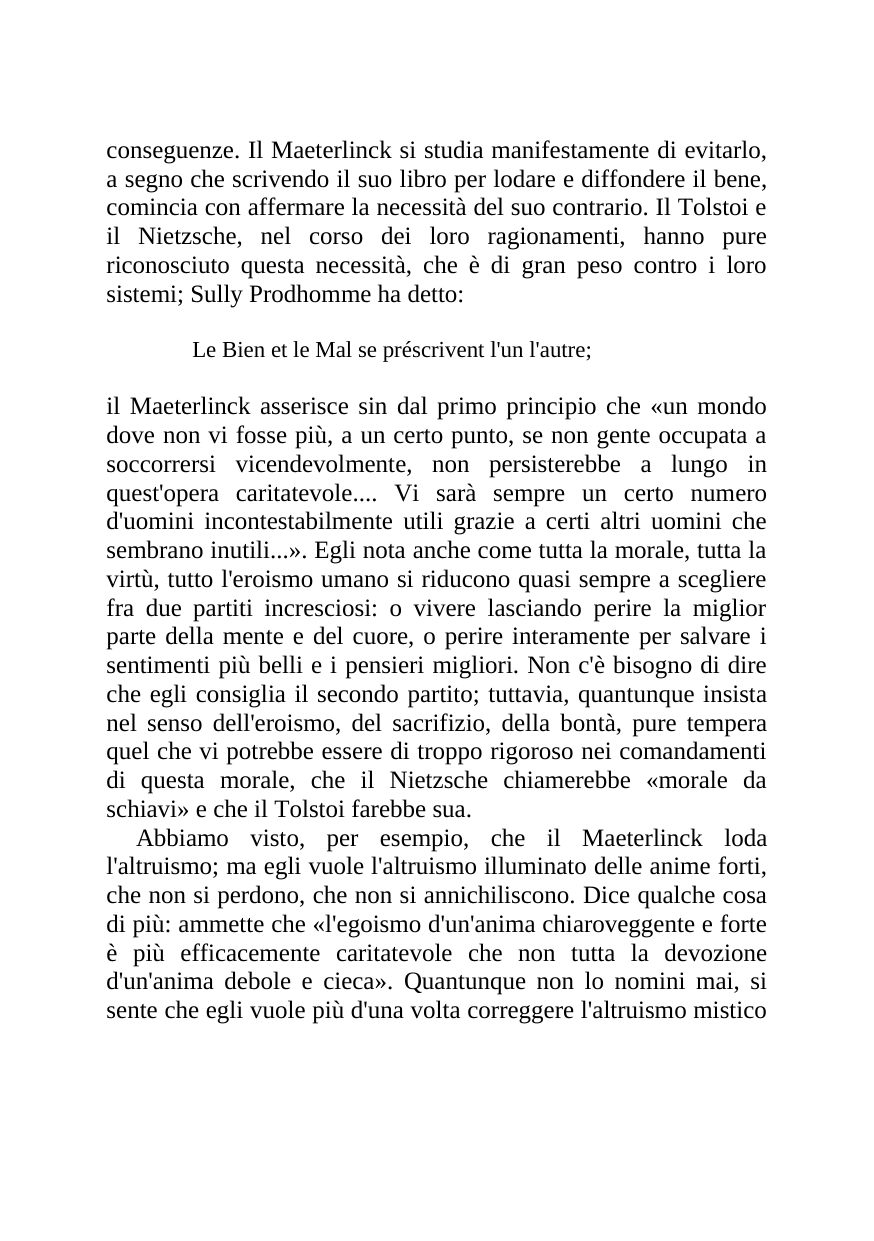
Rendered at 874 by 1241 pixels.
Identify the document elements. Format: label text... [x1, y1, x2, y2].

text il Maeterlinck asserisce sin dal primo principio che «un mondo dove non vi fosse più, a un certo punto, se non gente occupata a soccorrersi vicendevolmente, non persisterebbe a lungo in quest'opera caritatevole.... Vi sarà sempre un certo numero d'uomini incontestabilmente utili grazie a certi altri uomini che sembrano inutili...». Egli nota anche come tutta la morale, tutta la virtù, tutto l'eroismo umano si riducono quasi sempre a scegliere fra due partiti incresciosi: o vivere lasciando perire la miglior parte della mente e del cuore, o perire interamente per salvare i sentimenti più belli e i pensieri migliori. Non c'è bisogno di dire che egli consiglia il secondo partito; tuttavia, quantunque insista nel senso dell'eroismo, del sacrifizio, della bontà, pure tempera quel che vi potrebbe essere di troppo rigoroso nei comandamenti di questa morale, che il Nietzsche chiamerebbe «morale da schiavi» e che il Tolstoi farebbe sua. [106, 391, 768, 823]
text Abbiamo visto, per esempio, che il Maeterlinck loda l'altruismo; ma egli vuole l'altruismo illuminato delle anime forti, che non si perdono, che non si annichiliscono. Dice qualche cosa di più: ammette che «l'egoismo d'un'anima chiaroveggente e forte è più efficacemente caritatevole che non tutta la devozione d'un'anima debole e cieca». Quantunque non lo nomini mai, si sente che egli vuole più d'una volta correggere l'altruismo mistico [106, 823, 768, 1024]
text Le Bien et le Mal se préscrivent l'un l'autre; [162, 336, 768, 363]
text conseguenze. Il Maeterlinck si studia manifestamente di evitarlo, a segno che scrivendo il suo libro per lodare e diffondere il bene, comincia con affermare la necessità del suo contrario. Il Tolstoi e il Nietzsche, nel corso dei loro ragionamenti, hanno pure riconosciuto questa necessità, che è di gran peso contro i loro sistemi; Sully Prodhomme ha detto: [106, 135, 768, 307]
